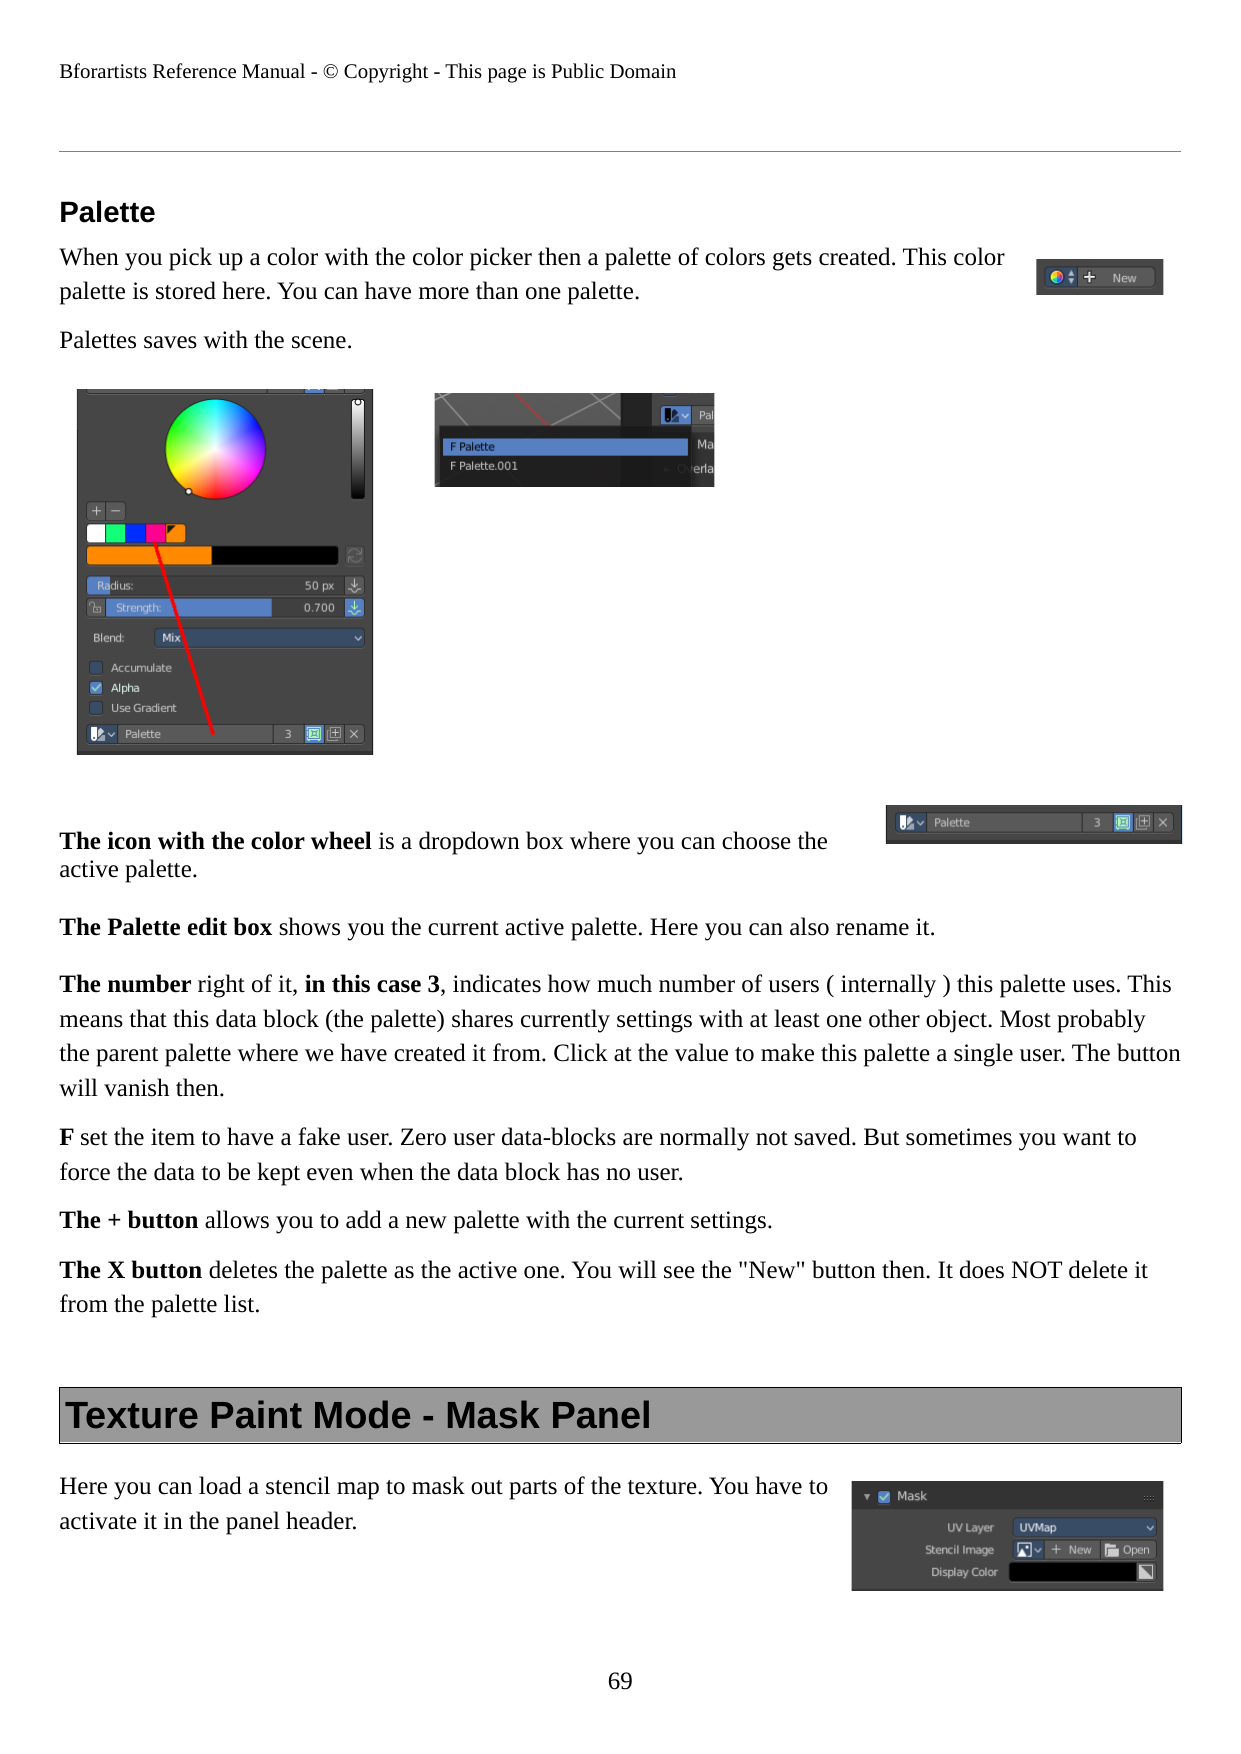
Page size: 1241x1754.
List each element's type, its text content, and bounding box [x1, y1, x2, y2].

picture [885, 805, 1183, 844]
picture [434, 393, 715, 487]
picture [851, 1481, 1164, 1591]
text The X button deletes the palette as the active one. You will see the "New" button then. It does NOT delete it from the palette list. [59, 1255, 1181, 1318]
text Here you can load a stencil map to mask out parts of the texture. You have to activate it in the panel header. [59, 1471, 1181, 1534]
picture [1036, 259, 1164, 295]
text When you pick up a color with the color picker then a palette of colors gets created. This color palette is stored here. You can have more than one palette. [59, 242, 1181, 305]
text The number right of it, in this case 3, indicates how much number of users ( internally ) this palette uses. This means that this data block (the palette) shares currently settings with at least one other object. Most probably the parent palette where we have created it from. Click at the value to make this palette a single user. The button will vanish then. [59, 969, 1181, 1102]
picture [76, 389, 374, 755]
text Palettes saves with the scene. [59, 325, 1181, 354]
text The icon with the color wheel is a dropdown box where you can choose the active palette. [59, 826, 1181, 883]
text The Palette edit box shows you the current active palette. Here you can also rename it. [59, 912, 1181, 941]
text F set the item to have a fake user. Zero user data-blocks are normally not saved. But sometimes you want to force the data to be kept even when the data block has no user. [59, 1122, 1181, 1185]
subtitle Palette [59, 195, 1181, 229]
text The + button allows you to add a new palette with the current settings. [59, 1206, 1181, 1234]
table_header Texture Paint Mode - Mask Panel [60, 1388, 1181, 1442]
